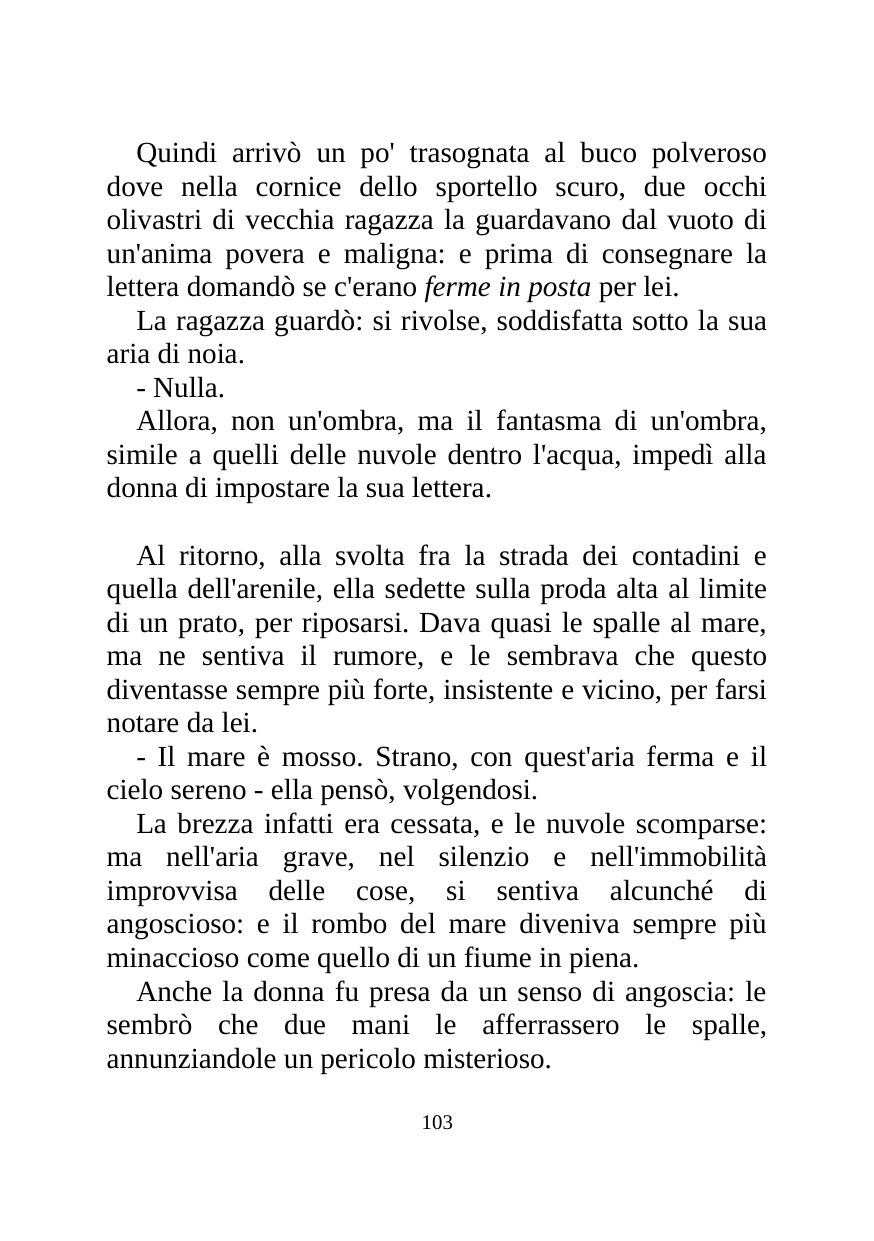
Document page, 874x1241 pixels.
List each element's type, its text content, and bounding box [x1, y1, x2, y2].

text Al ritorno, alla svolta fra la strada dei contadini e quella dell'arenile, ella sedette sulla proda alta al limite di un prato, per riposarsi. Dava quasi le spalle al mare, ma ne sentiva il rumore, e le sembrava che questo diventasse sempre più forte, insistente e vicino, per farsi notare da lei. [106, 538, 768, 739]
text Anche la donna fu presa da un senso di angoscia: le sembrò che due mani le afferrassero le spalle, annunziandole un pericolo misterioso. [106, 974, 768, 1074]
text Allora, non un'ombra, ma il fantasma di un'ombra, simile a quelli delle nuvole dentro l'acqua, impedì alla donna di impostare la sua lettera. [106, 403, 768, 504]
text La brezza infatti era cessata, e le nuvole scomparse: ma nell'aria grave, nel silenzio e nell'immobilità improvvisa delle cose, si sentiva alcunché di angoscioso: e il rombo del mare diveniva sempre più minaccioso come quello di un fiume in piena. [106, 806, 768, 974]
text - Nulla. [106, 370, 768, 403]
text Quindi arrivò un po' trasognata al buco polveroso dove nella cornice dello sportello scuro, due occhi olivastri di vecchia ragazza la guardavano dal vuoto di un'anima povera e maligna: e prima di consegnare la lettera domandò se c'erano ferme in posta per lei. [106, 135, 768, 303]
text - Il mare è mosso. Strano, con quest'aria ferma e il cielo sereno - ella pensò, volgendosi. [106, 739, 768, 806]
text La ragazza guardò: si rivolse, soddisfatta sotto la sua aria di noia. [106, 303, 768, 370]
